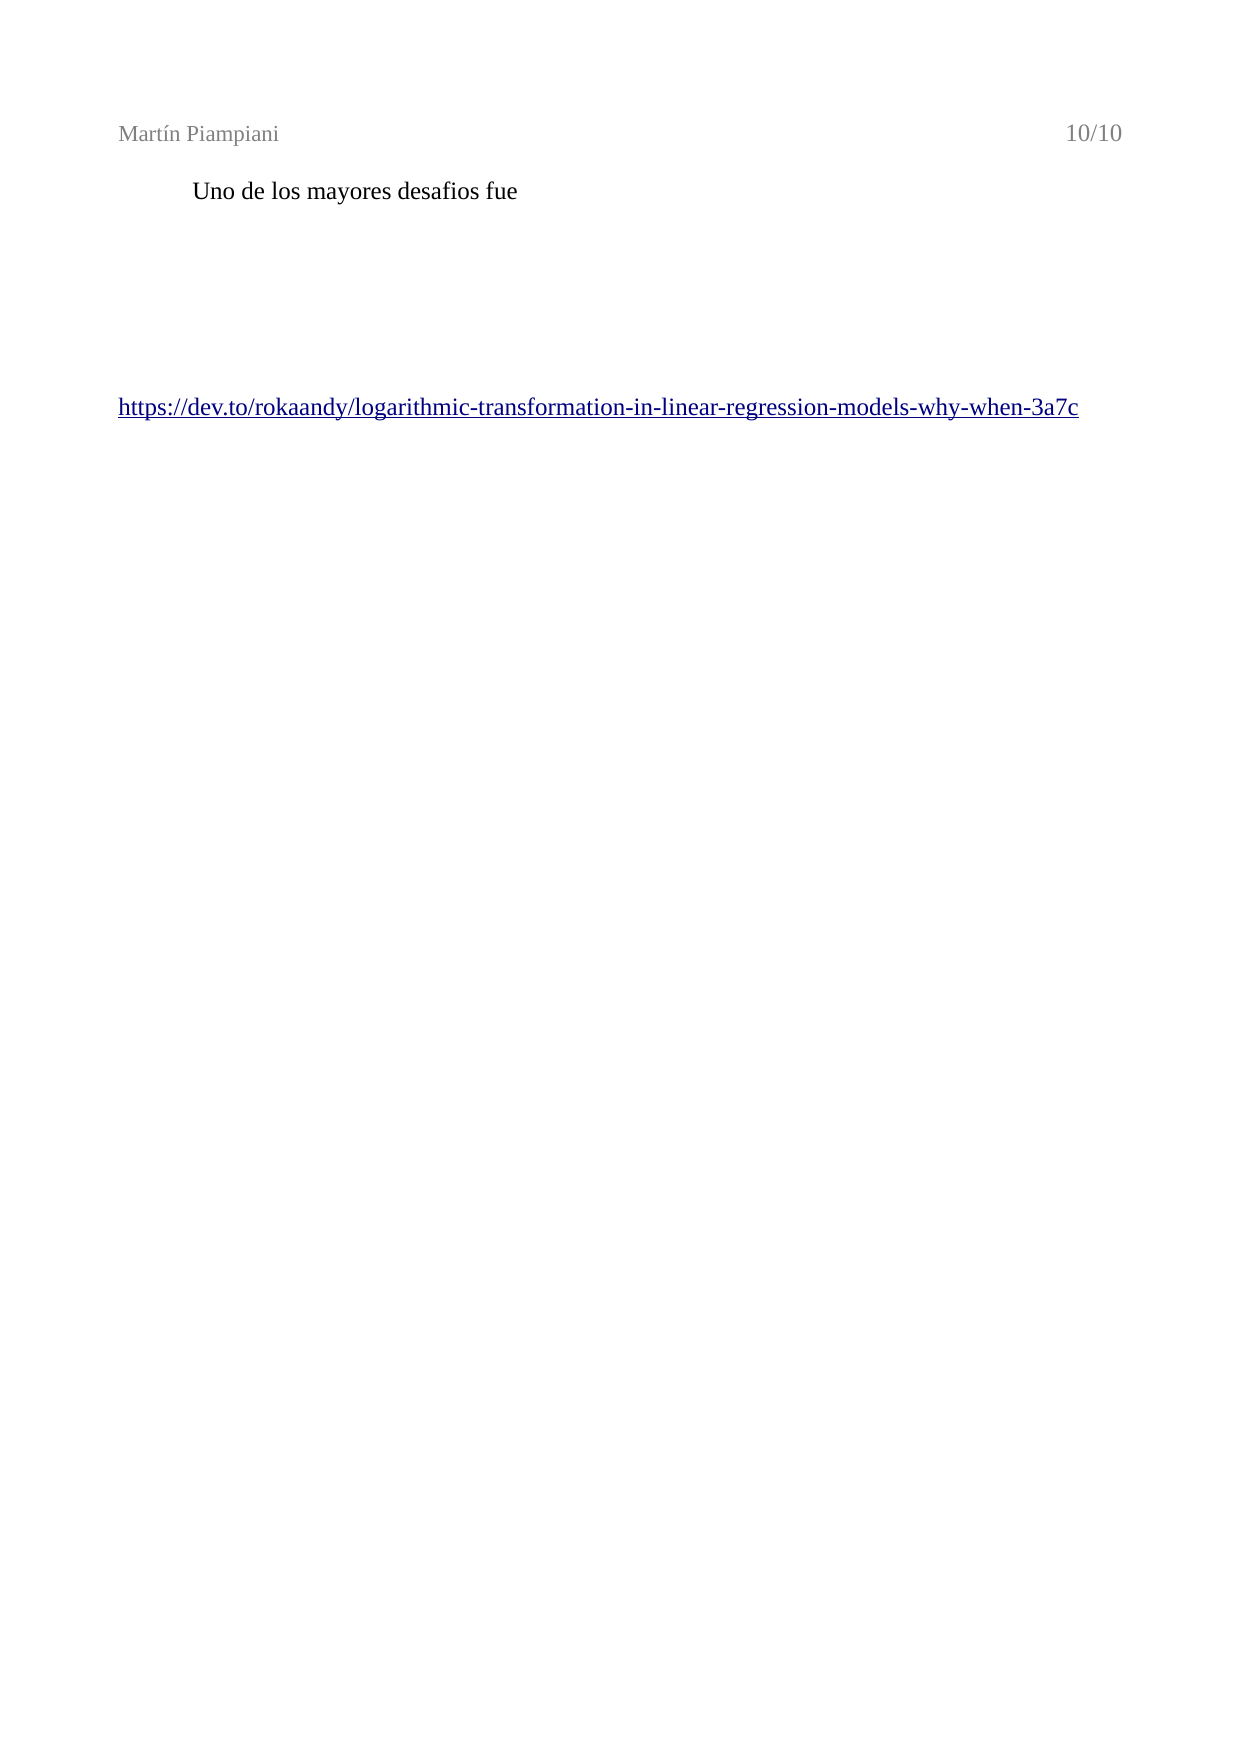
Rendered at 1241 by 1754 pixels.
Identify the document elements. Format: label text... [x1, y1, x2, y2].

text https://dev.to/rokaandy/logarithmic-transformation-in-linear-regression-models-why-when-3a7c [118, 392, 1122, 421]
text Uno de los mayores desafios fue [118, 176, 1122, 205]
